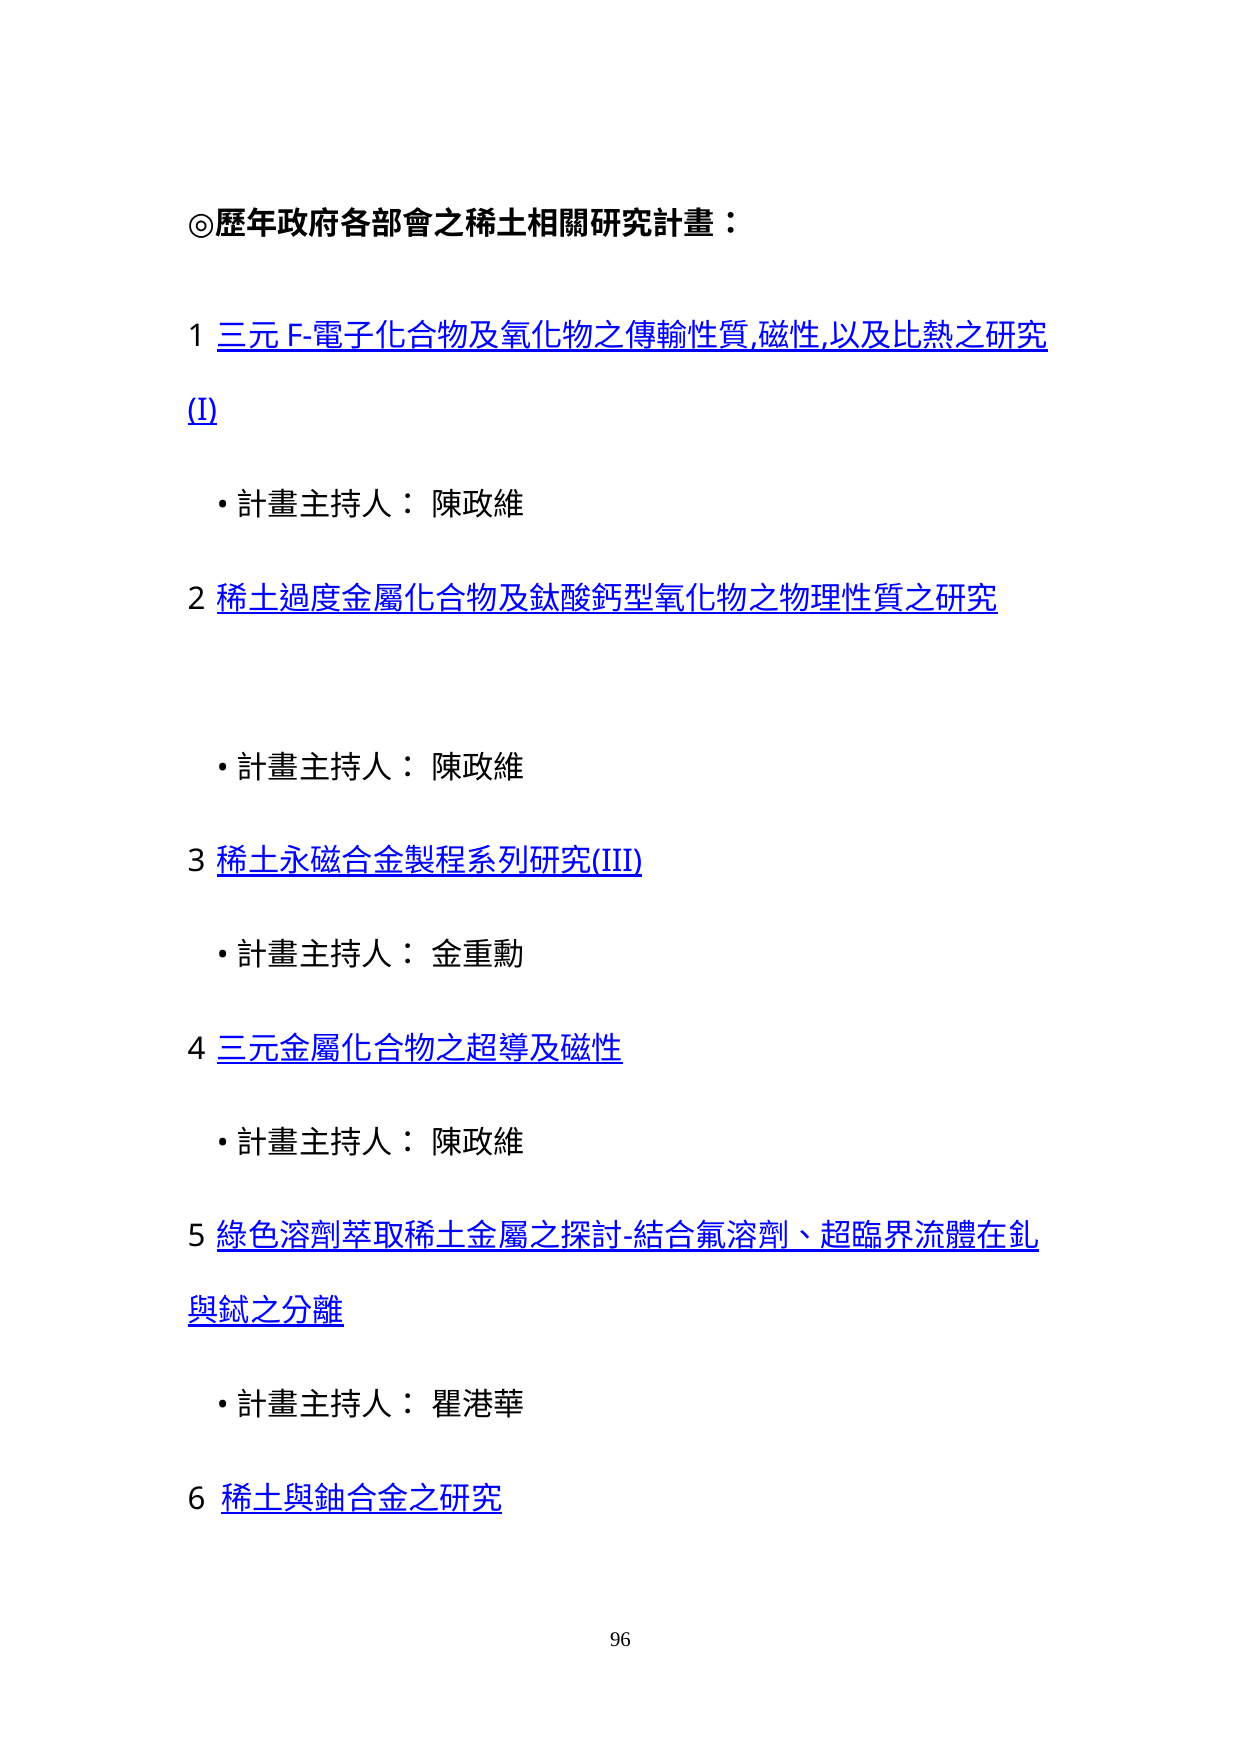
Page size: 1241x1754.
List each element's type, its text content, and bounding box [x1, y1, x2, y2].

text 2 稀土過度金屬化合物及鈦酸鈣型氧化物之物理性質之研究 [187, 558, 1053, 708]
text 4 三元金屬化合物之超導及磁性 [187, 1008, 1053, 1083]
text • 計畫主持人： 陳政維 [187, 727, 1053, 802]
text 1 三元 F-電子化合物及氧化物之傳輸性質,磁性,以及比熱之研究(I) [187, 296, 1053, 446]
text • 計畫主持人： 陳政維 [187, 464, 1053, 539]
text 5 綠色溶劑萃取稀土金屬之探討-結合氟溶劑、超臨界流體在釓與鋱之分離 [187, 1196, 1053, 1346]
text 6 稀土與鈾合金之研究 [187, 1458, 1053, 1533]
text ◎歷年政府各部會之稀土相關研究計畫： [187, 183, 1053, 258]
text • 計畫主持人： 陳政維 [187, 1102, 1053, 1177]
text • 計畫主持人： 金重勳 [187, 914, 1053, 989]
text 3 稀土永磁合金製程系列研究(III) [187, 821, 1053, 896]
text • 計畫主持人： 瞿港華 [187, 1364, 1053, 1439]
